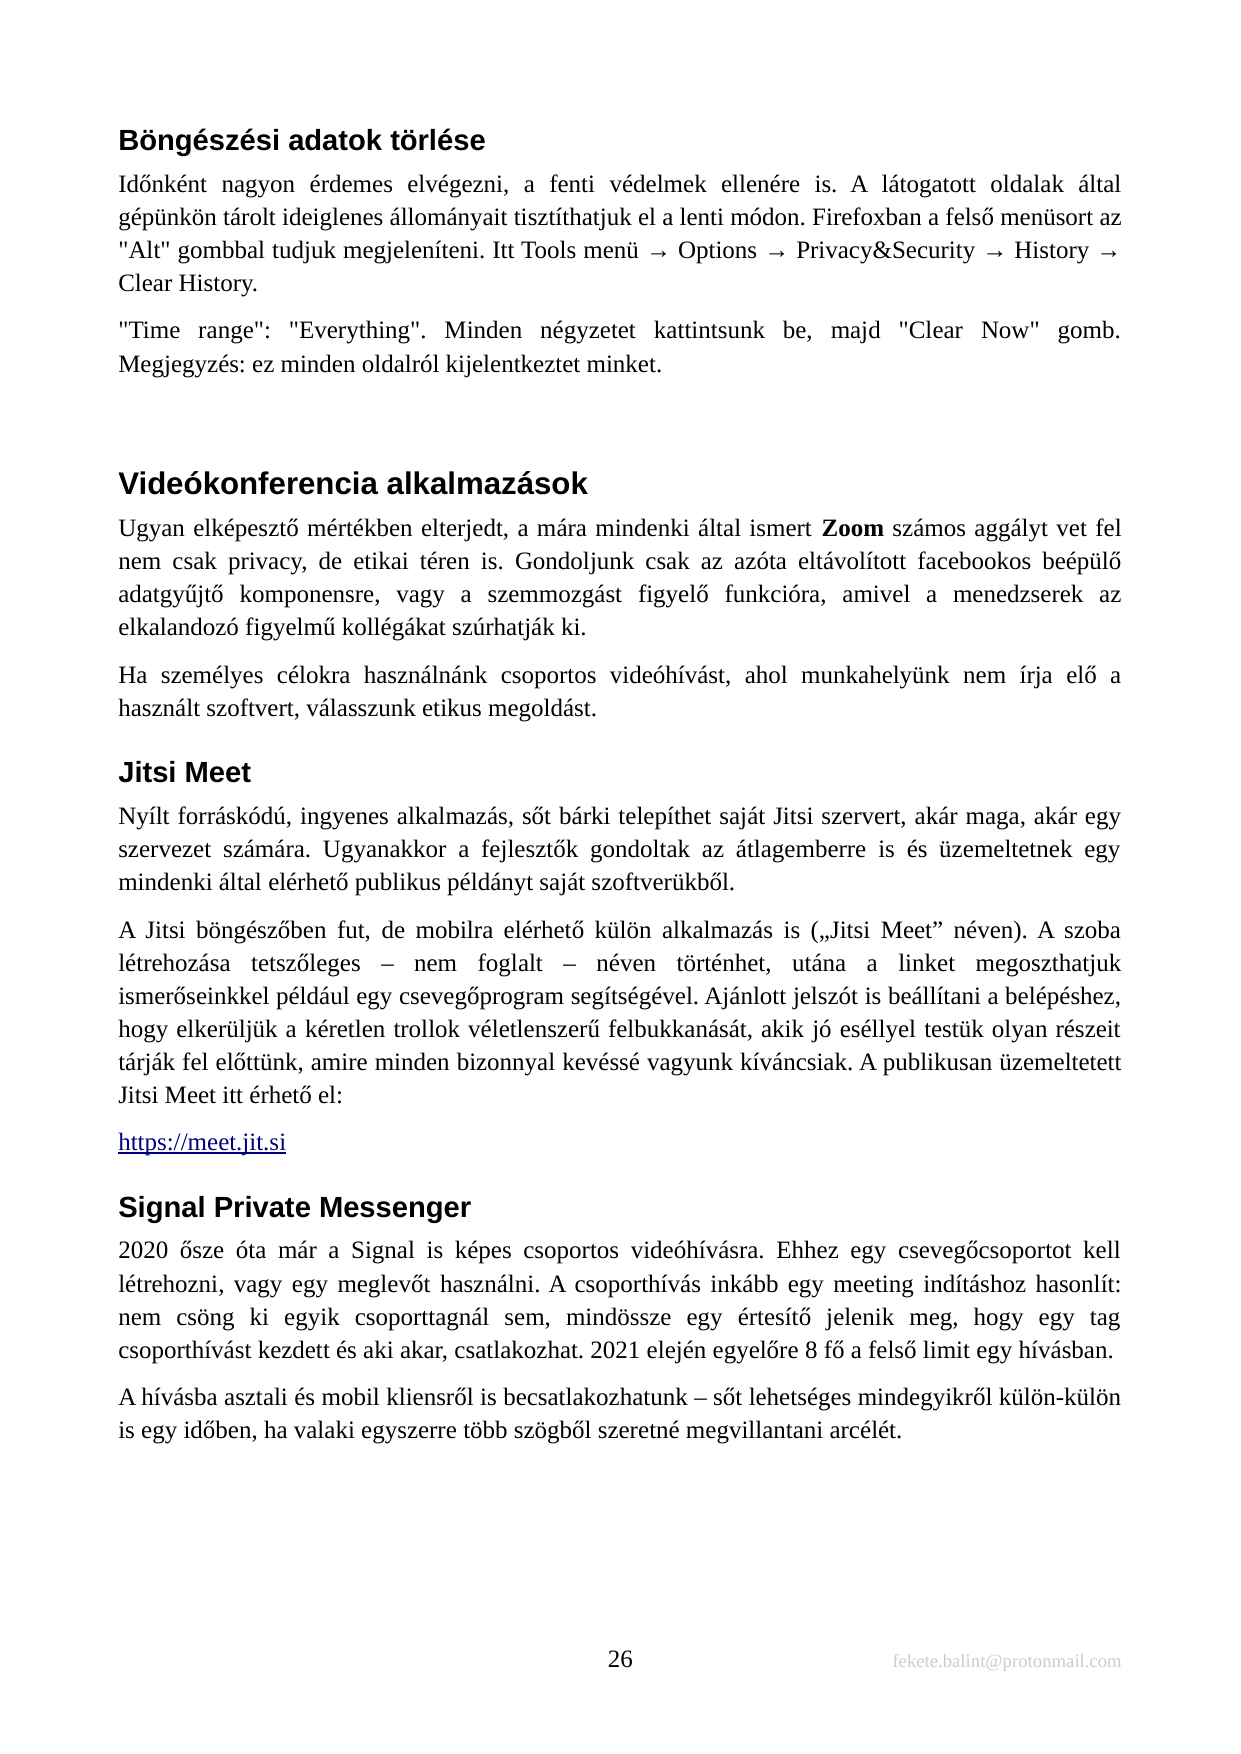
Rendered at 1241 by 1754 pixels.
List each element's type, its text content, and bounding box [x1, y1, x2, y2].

text Nyílt forráskódú, ingyenes alkalmazás, sőt bárki telepíthet saját Jitsi szervert, akár maga, akár egy szervezet számára. Ugyanakkor a fejlesztők gondoltak az átlagemberre is és üzemeltetnek egy mindenki által elérhető publikus példányt saját szoftverükből. [118, 801, 1122, 896]
text Időnként nagyon érdemes elvégezni, a fenti védelmek ellenére is. A látogatott oldalak által gépünkön tárolt ideiglenes állományait tisztíthatjuk el a lenti módon. Firefoxban a felső menüsort az "Alt" gombbal tudjuk megjeleníteni. Itt Tools menü → Options → Privacy&Security → History → Clear History. [118, 169, 1122, 297]
text A hívásba asztali és mobil kliensről is becsatlakozhatunk – sőt lehetséges mindegyikről külön-külön is egy időben, ha valaki egyszerre több szögből szeretné megvillantani arcélét. [118, 1382, 1122, 1444]
text 2020 ősze óta már a Signal is képes csoportos videóhívásra. Ehhez egy csevegőcsoportot kell létrehozni, vagy egy meglevőt használni. A csoporthívás inkább egy meeting indításhoz hasonlít: nem csöng ki egyik csoporttagnál sem, mindössze egy értesítő jelenik meg, hogy egy tag csoporthívást kezdett és aki akar, csatlakozhat. 2021 elején egyelőre 8 fő a felső limit egy hívásban. [118, 1236, 1122, 1363]
subtitle Videókonferencia alkalmazások [118, 465, 1122, 501]
text Ha személyes célokra használnánk csoportos videóhívást, ahol munkahelyünk nem írja elő a használt szoftvert, válasszunk etikus megoldást. [118, 660, 1122, 722]
subtitle Signal Private Messenger [118, 1189, 1122, 1223]
text A Jitsi böngészőben fut, de mobilra elérhető külön alkalmazás is („Jitsi Meet” néven). A szoba létrehozása tetszőleges – nem foglalt – néven történhet, utána a linket megoszthatjuk ismerőseinkkel például egy csevegőprogram segítségével. Ajánlott jelszót is beállítani a belépéshez, hogy elkerüljük a kéretlen trollok véletlenszerű felbukkanását, akik jó eséllyel testük olyan részeit tárják fel előttünk, amire minden bizonnyal kevéssé vagyunk kíváncsiak. A publikusan üzemeltetett Jitsi Meet itt érhető el: [118, 915, 1122, 1108]
subtitle Jitsi Meet [118, 755, 1122, 788]
subtitle Böngészési adatok törlése [118, 123, 1122, 156]
text "Time range": "Everything". Minden négyzetet kattintsunk be, majd "Clear Now" gomb. Megjegyzés: ez minden oldalról kijelentkeztet minket. [118, 316, 1122, 377]
text https://meet.jit.si [118, 1127, 1122, 1156]
text Ugyan elképesztő mértékben elterjedt, a mára mindenki által ismert Zoom számos aggályt vet fel nem csak privacy, de etikai téren is. Gondoljunk csak az azóta eltávolított facebookos beépülő adatgyűjtő komponensre, vagy a szemmozgást figyelő funkcióra, amivel a menedzserek az elkalandozó figyelmű kollégákat szúrhatják ki. [118, 513, 1122, 641]
